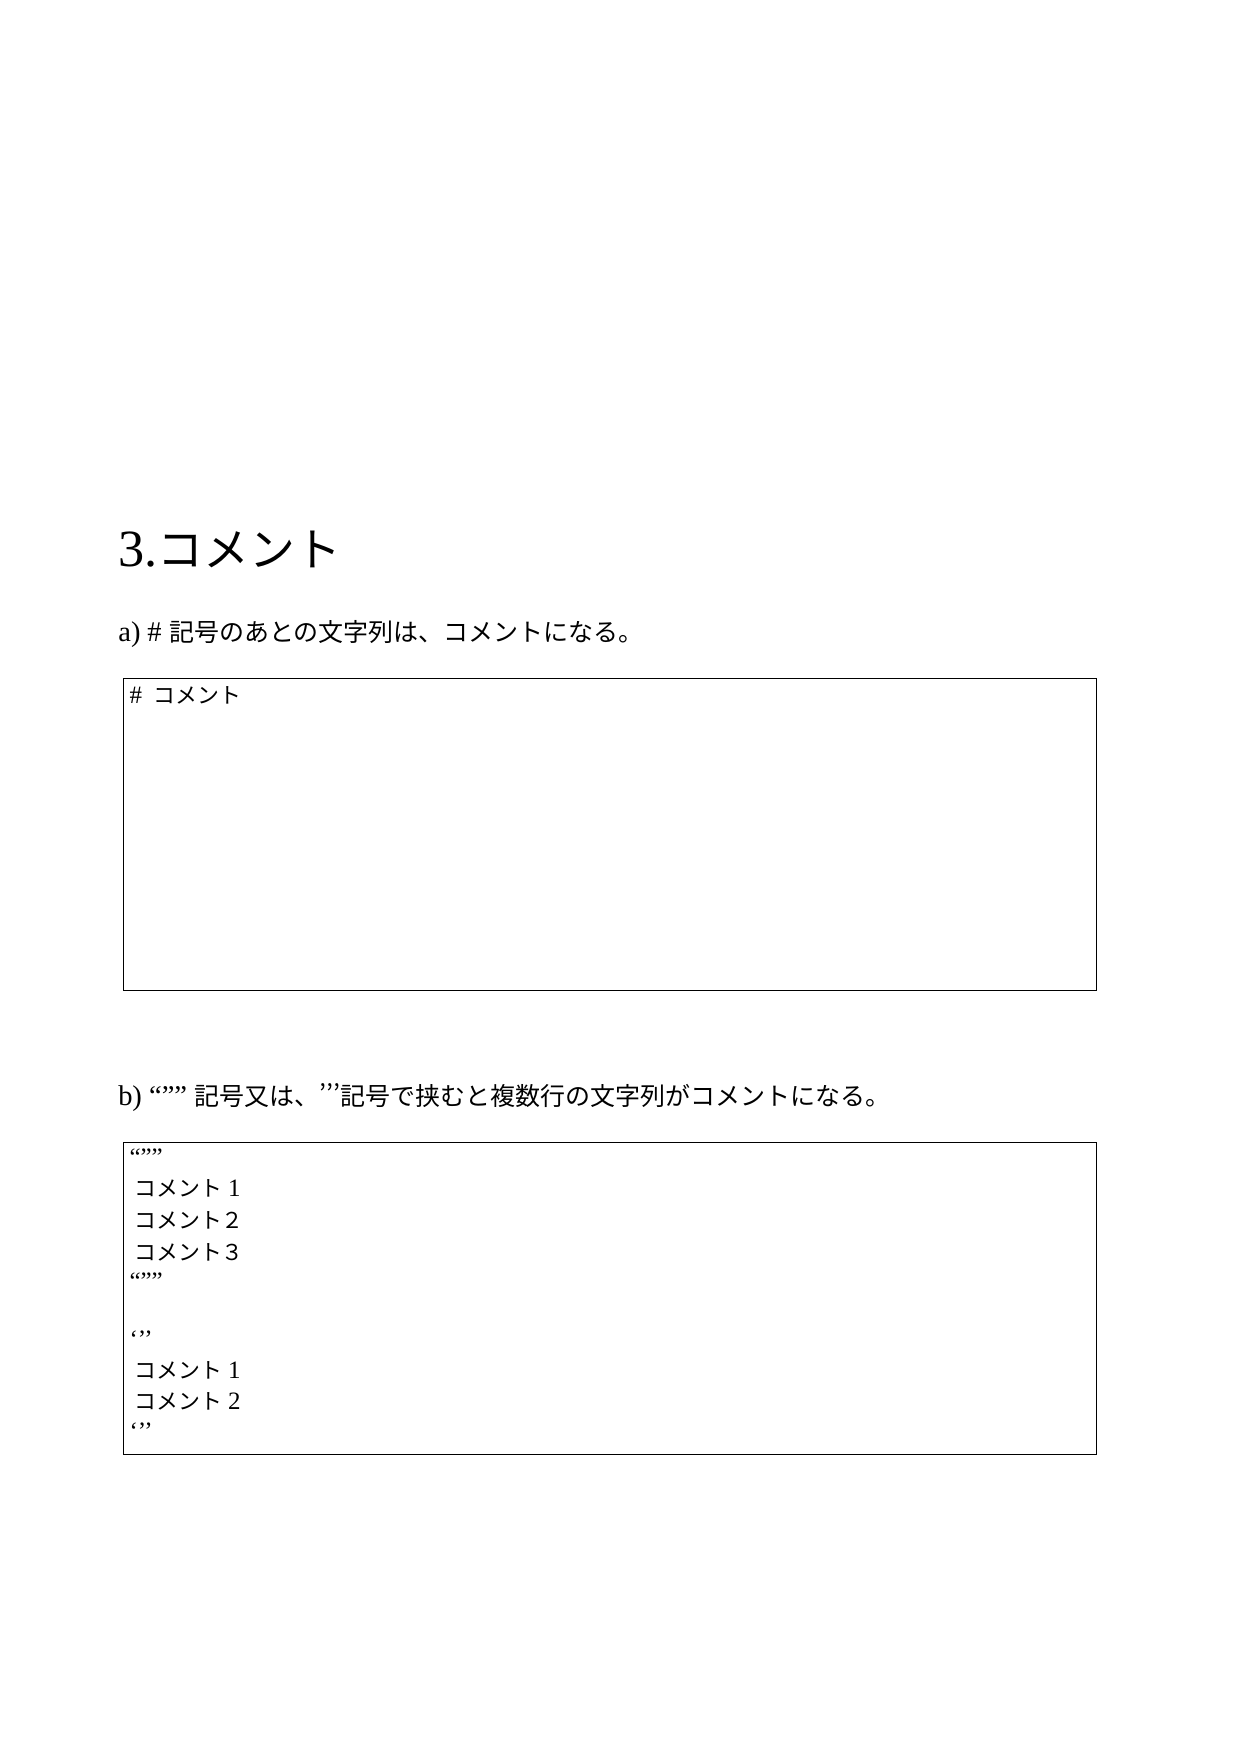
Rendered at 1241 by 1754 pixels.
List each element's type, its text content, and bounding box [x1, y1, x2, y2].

text a) # 記号のあとの文字列は、コメントになる。 [118, 612, 1122, 649]
text b) “”” 記号又は、’’’記号で挟むと複数行の文字列がコメントになる。 [118, 1077, 1122, 1113]
text 3.コメント [118, 513, 1122, 579]
